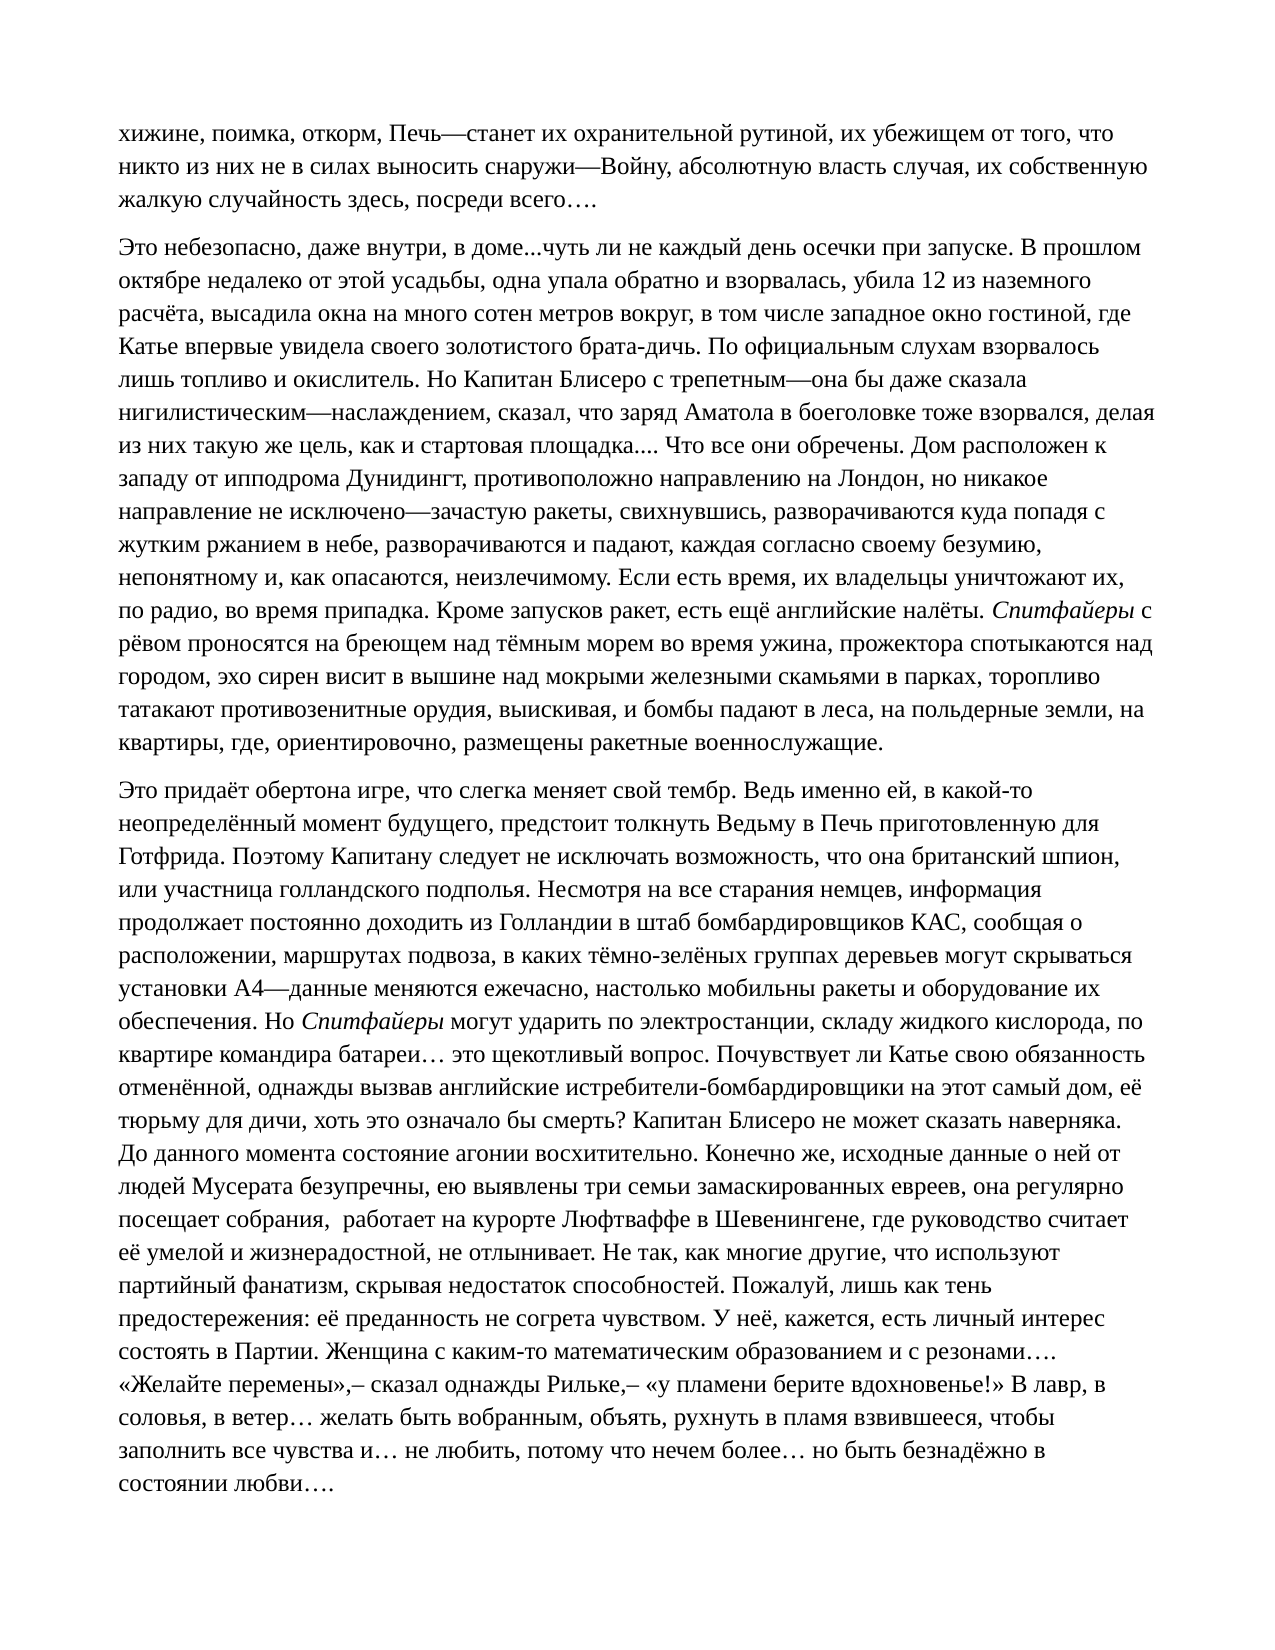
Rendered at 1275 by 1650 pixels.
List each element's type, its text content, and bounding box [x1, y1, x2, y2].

text Это придаёт обертона игре, что слегка меняет свой тембр. Ведь именно ей, в какой-то неопределённый момент будущего, предстоит толкнуть Ведьму в Печь приготовленную для Готфрида. Поэтому Капитану следует не исключать возможность, что она британский шпион, или участница голландского подполья. Несмотря на все старания немцев, информация продолжает постоянно доходить из Голландии в штаб бомбардировщиков КАС, сообщая о расположении, маршрутах подвоза, в каких тёмно-зелёных группах деревьев могут скрываться установки А4—данные меняются ежечасно, настолько мобильны ракеты и оборудование их обеспечения. Но Спитфайеры могут ударить по электростанции, складу жидкого кислорода, по квартире командира батареи… это щекотливый вопрос. Почувствует ли Катье свою обязанность отменённой, однажды вызвав английские истребители-бомбардировщики на этот самый дом, её тюрьму для дичи, хоть это означало бы смерть? Капитан Блисеро не может сказать наверняка. До данного момента состояние агонии восхитительно. Конечно же, исходные данные о ней от людей Мусерата безупречны, ею выявлены три семьи замаскированных евреев, она регулярно посещает собрания, работает на курорте Люфтваффе в Шевенингене, где руководство считает её умелой и жизнерадостной, не отлынивает. Не так, как многие другие, что используют партийный фанатизм, скрывая недостаток способностей. Пожалуй, лишь как тень предостережения: её преданность не согрета чувством. У неё, кажется, есть личный интерес состоять в Партии. Женщина с каким-то математическим образованием и с резонами…. «Желайте перемены»,– сказал однажды Рильке,– «у пламени берите вдохновенье!» В лавр, в соловья, в ветер… желать быть вобранным, объять, рухнуть в пламя взвившееся, чтобы заполнить все чувства и… не любить, потому что нечем более… но быть безнадёжно в состоянии любви…. [118, 775, 1157, 1497]
text хижине, поимка, откорм, Печь—станет их охранительной рутиной, их убежищем от того, что никто из них не в силах выносить снаружи—Войну, абсолютную власть случая, их собственную жалкую случайность здесь, посреди всего…. [118, 118, 1157, 213]
text Это небезопасно, даже внутри, в доме...чуть ли не каждый день осечки при запуске. В прошлом октябре недалеко от этой усадьбы, одна упала обратно и взорвалась, убила 12 из наземного расчёта, высадила окна на много сотен метров вокруг, в том числе западное окно гостиной, где Катье впервые увидела своего золотистого брата-дичь. По официальным слухам взорвалось лишь топливо и окислитель. Но Капитан Блисеро с трепетным—она бы даже сказала нигилистическим—наслаждением, сказал, что заряд Аматола в боеголовке тоже взорвался, делая из них такую же цель, как и стартовая площадка.... Что все они обречены. Дом расположен к западу от ипподрома Дунидингт, противоположно направлению на Лондон, но никакое направление не исключено—зачастую ракеты, свихнувшись, разворачиваются куда попадя с жутким ржанием в небе, разворачиваются и падают, каждая согласно своему безумию, непонятному и, как опасаются, неизлечимому. Если есть время, их владельцы уничтожают их, по радио, во время припадка. Кроме запусков ракет, есть ещё английские налёты. Спитфайеры с рёвом проносятся на бреющем над тёмным морем во время ужина, прожектора спотыкаются над городом, эхо сирен висит в вышине над мокрыми железными скамьями в парках, торопливо татакают противозенитные орудия, выискивая, и бомбы падают в леса, на польдерные земли, на квартиры, где, ориентировочно, размещены ракетные военнослужащие. [118, 232, 1157, 756]
